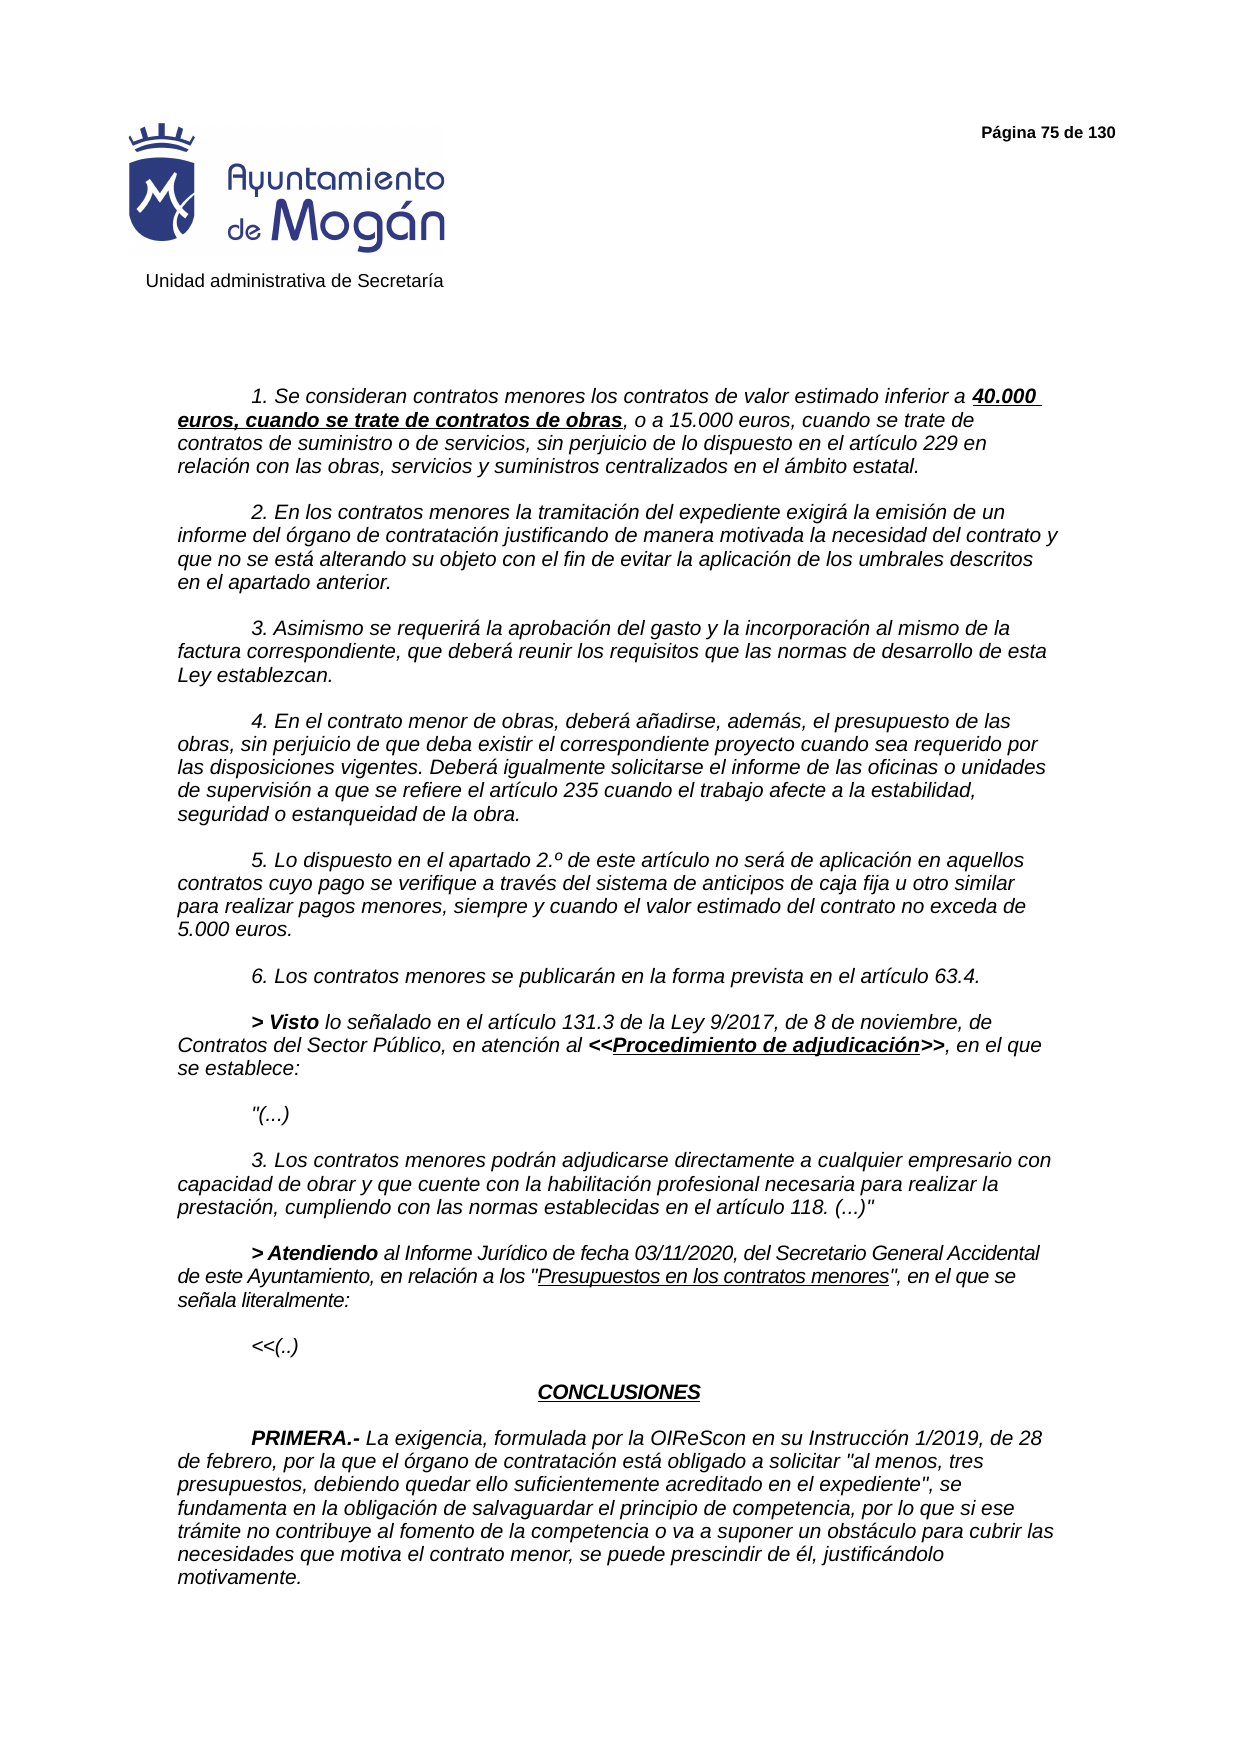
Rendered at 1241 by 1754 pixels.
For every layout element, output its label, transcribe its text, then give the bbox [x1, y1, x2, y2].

text 3. Los contratos menores podrán adjudicarse directamente a cualquier empresario con capacidad de obrar y que cuente con la habilitación profesional necesaria para realizar la prestación, cumpliendo con las normas establecidas en el artículo 118. (...)" [177, 1149, 1063, 1219]
text "(...) [177, 1103, 1063, 1126]
text 1. Se consideran contratos menores los contratos de valor estimado inferior a 40.000 euros, cuando se trate de contratos de obras, o a 15.000 euros, cuando se trate de contratos de suministro o de servicios, sin perjuicio de lo dispuesto en el artículo 229 en relación con las obras, servicios y suministros centralizados en el ámbito estatal. [177, 385, 1063, 478]
picture [128, 123, 445, 259]
text 4. En el contrato menor de obras, deberá añadirse, además, el presupuesto de las obras, sin perjuicio de que deba existir el correspondiente proyecto cuando sea requerido por las disposiciones vigentes. Deberá igualmente solicitarse el informe de las oficinas o unidades de supervisión a que se refiere el artículo 235 cuando el trabajo afecte a la estabilidad, seguridad o estanqueidad de la obra. [177, 709, 1063, 825]
text CONCLUSIONES [177, 1380, 1063, 1404]
text 5. Lo dispuesto en el apartado 2.º de este artículo no será de aplicación en aquellos contratos cuyo pago se verifique a través del sistema de anticipos de caja fija u otro similar para realizar pagos menores, siempre y cuando el valor estimado del contrato no exceda de 5.000 euros. [177, 848, 1063, 941]
text <<(..) [177, 1334, 1063, 1357]
text 3. Asimismo se requerirá la aprobación del gasto y la incorporación al mismo de la factura correspondiente, que deberá reunir los requisitos que las normas de desarrollo de esta Ley establezcan. [177, 617, 1063, 686]
text PRIMERA.- La exigencia, formulada por la OIReScon en su Instrucción 1/2019, de 28 de febrero, por la que el órgano de contratación está obligado a solicitar "al menos, tres presupuestos, debiendo quedar ello suficientemente acreditado en el expediente", se fundamenta en la obligación de salvaguardar el principio de competencia, por lo que si ese trámite no contribuye al fomento de la competencia o va a suponer un obstáculo para cubrir las necesidades que motiva el contrato menor, se puede prescindir de él, justificándolo motivamente. [177, 1427, 1063, 1589]
text > Visto lo señalado en el artículo 131.3 de la Ley 9/2017, de 8 de noviembre, de Contratos del Sector Público, en atención al <<Procedimiento de adjudicación>>, en el que se establece: [177, 1010, 1063, 1080]
text > Atendiendo al Informe Jurídico de fecha 03/11/2020, del Secretario General Accidental de este Ayuntamiento, en relación a los "Presupuestos en los contratos menores", en el que se señala literalmente: [177, 1242, 1063, 1311]
text 2. En los contratos menores la tramitación del expediente exigirá la emisión de un informe del órgano de contratación justificando de manera motivada la necesidad del contrato y que no se está alterando su objeto con el fin de evitar la aplicación de los umbrales descritos en el apartado anterior. [177, 501, 1063, 594]
text 6. Los contratos menores se publicarán en la forma prevista en el artículo 63.4. [177, 964, 1063, 987]
